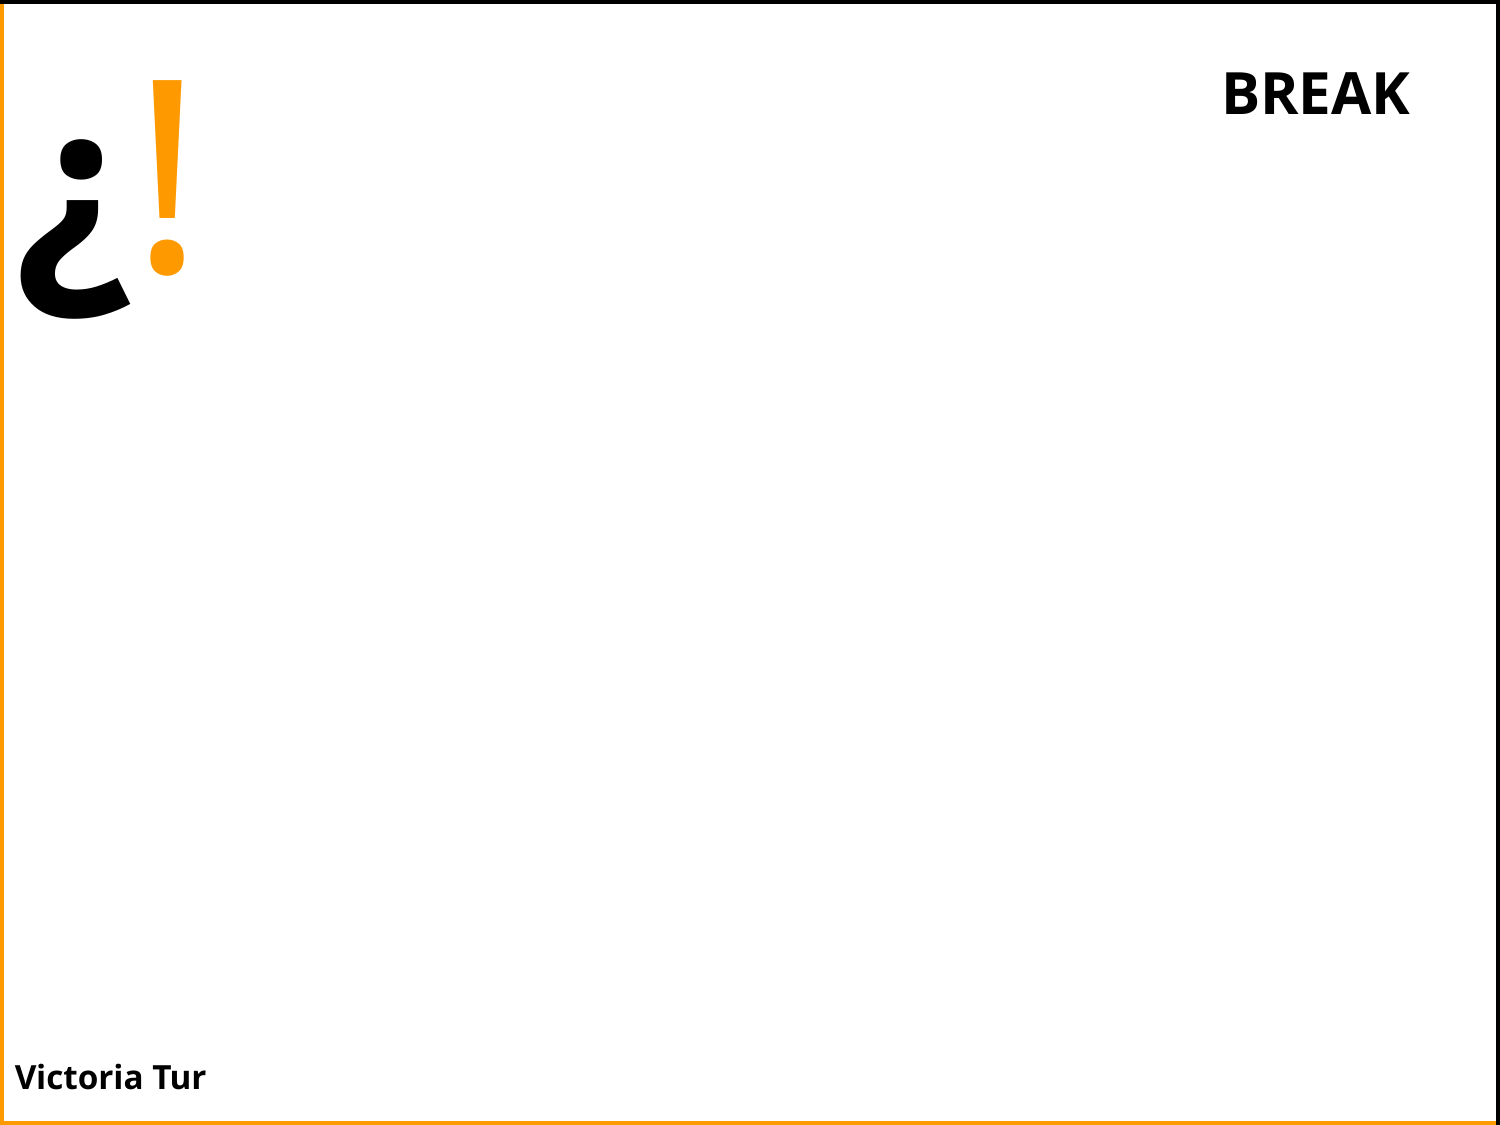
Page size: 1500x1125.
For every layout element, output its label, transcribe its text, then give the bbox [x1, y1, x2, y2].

title BREAK [75, 45, 1426, 233]
